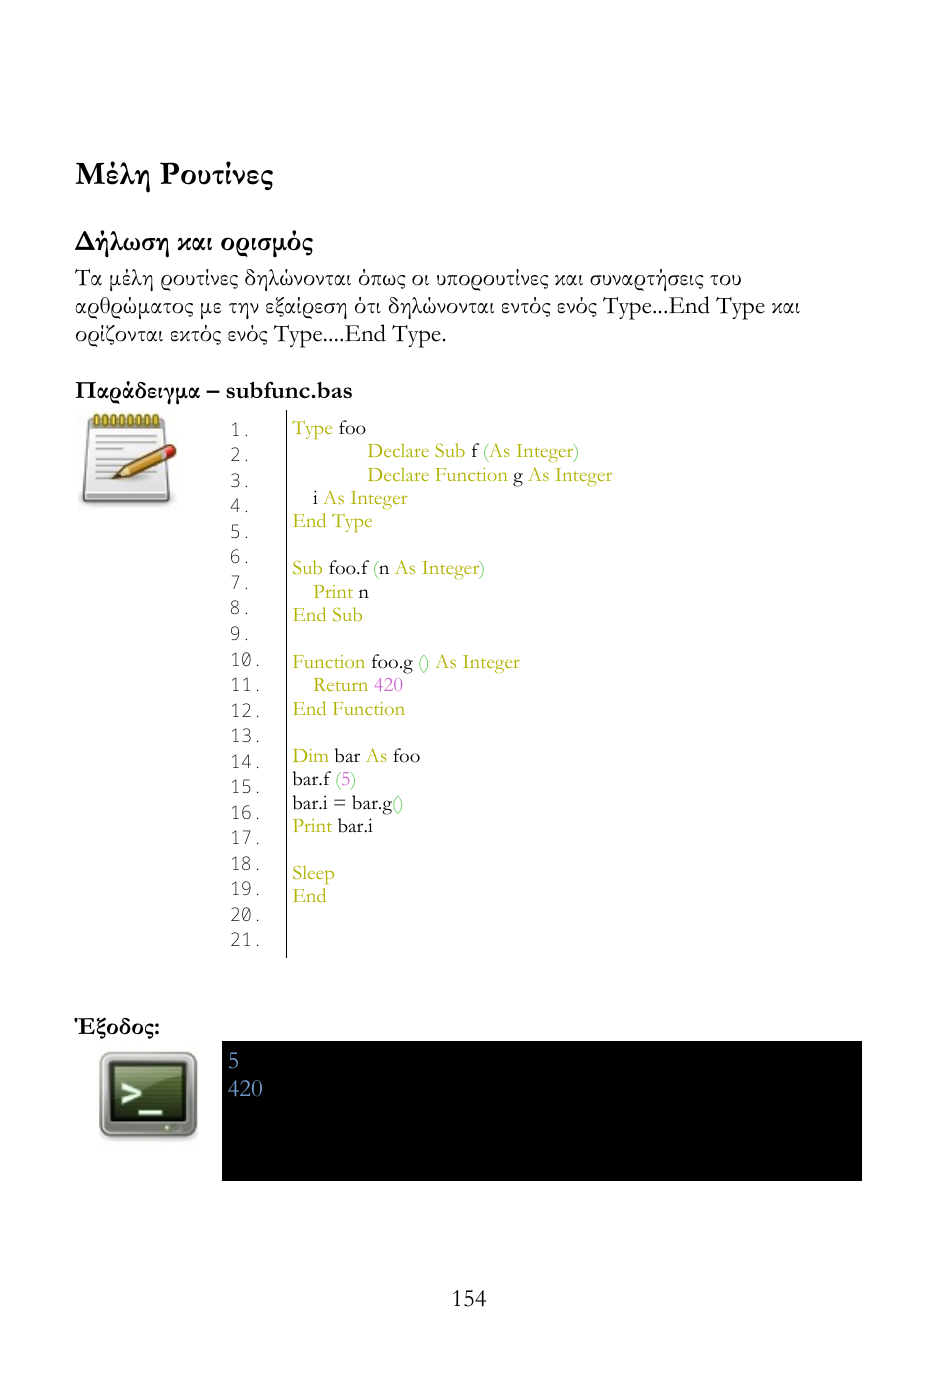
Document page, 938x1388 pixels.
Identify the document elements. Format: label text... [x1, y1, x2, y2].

table_header [180, 405, 863, 985]
picture [77, 410, 178, 511]
text Παράδειγμα – subfunc.bas [75, 377, 862, 405]
table_header [75, 405, 180, 985]
table_header [186, 410, 286, 958]
table_header 5 420 [222, 1041, 862, 1181]
text Τα μέλη ρουτίνες δηλώνονται όπως οι υπορουτίνες και συναρτήσεις του αρθρώματος με την εξαίρεση ότι δηλώνονται εντός ενός Type...End Type και ορίζονται εκτός ενός Type....End Type. [75, 264, 862, 348]
picture [98, 1046, 199, 1147]
subtitle Δήλωση και ορισμός [75, 225, 862, 258]
text Έξοδος: [75, 1013, 862, 1041]
table_header [75, 1041, 222, 1181]
table_header Type foo Declare Sub f (As Integer) Declare Function g As Integer i As Integer End Type Sub foo.f (n As Integer) Print n End Sub Function foo.g () As Integer Return 420 End Function Dim bar As foo bar.f (5) bar.i = bar.g() Print bar.i Sleep End [287, 410, 857, 958]
subtitle Μέλη Ρουτίνες [75, 156, 862, 194]
